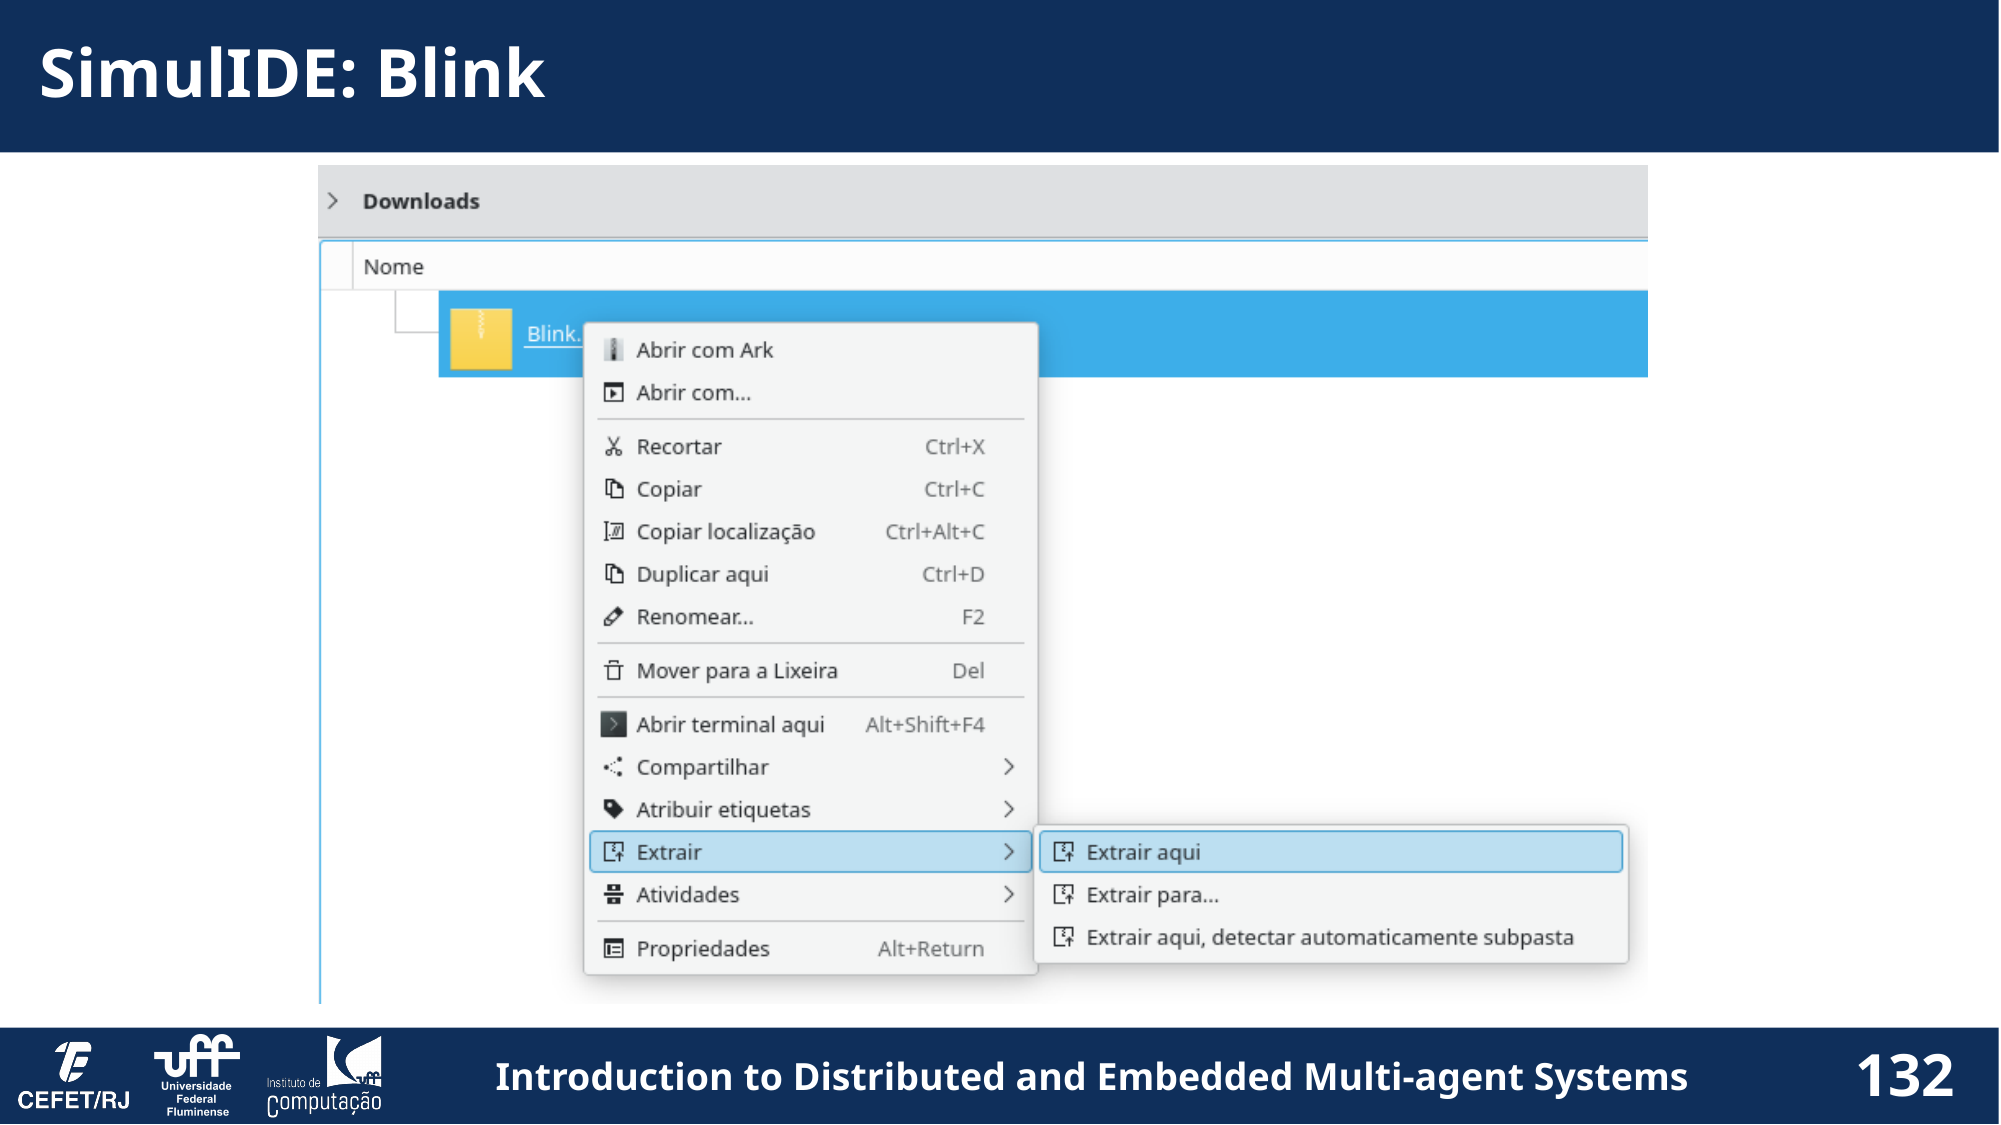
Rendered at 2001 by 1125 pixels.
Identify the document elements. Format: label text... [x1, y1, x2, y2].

text_box SimulIDE: Blink [25, 23, 1998, 116]
picture [318, 165, 1648, 1004]
picture [18, 1021, 129, 1125]
picture [265, 1033, 383, 1118]
picture [153, 1033, 241, 1121]
